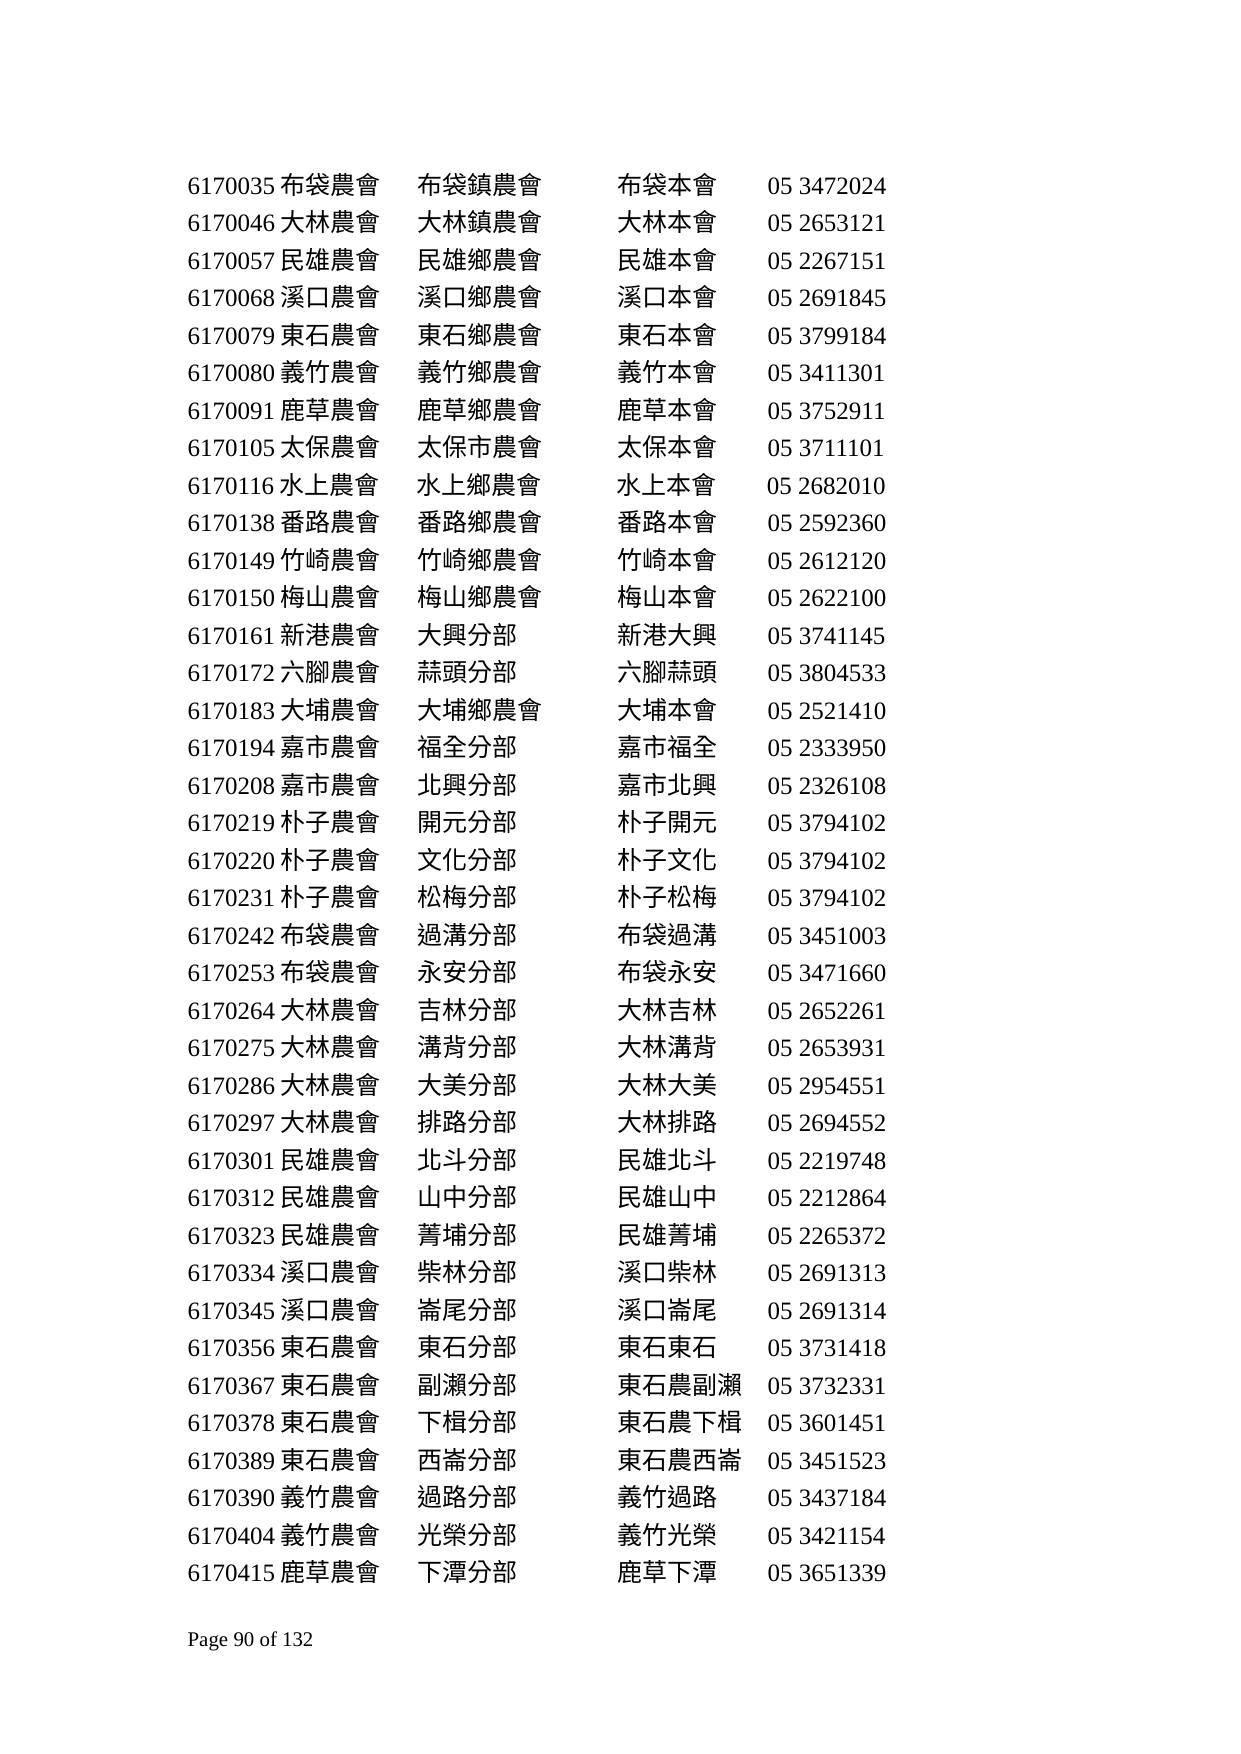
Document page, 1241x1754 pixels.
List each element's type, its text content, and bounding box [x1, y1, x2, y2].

text 6170367東石農會 副瀨分部 東石農副瀨 05 3732331 [187, 1364, 1053, 1402]
text 6170345溪口農會 崙尾分部 溪口崙尾 05 2691314 [187, 1289, 1053, 1327]
text 6170356東石農會 東石分部 東石東石 05 3731418 [187, 1327, 1053, 1364]
text 6170138番路農會 番路鄉農會 番路本會 05 2592360 [187, 502, 1053, 539]
text 6170275大林農會 溝背分部 大林溝背 05 2653931 [187, 1027, 1053, 1064]
text 6170149竹崎農會 竹崎鄉農會 竹崎本會 05 2612120 [187, 539, 1053, 577]
text 6170253布袋農會 永安分部 布袋永安 05 3471660 [187, 952, 1053, 989]
text 6170231朴子農會 松梅分部 朴子松梅 05 3794102 [187, 877, 1053, 914]
text 6170389東石農會 西崙分部 東石農西崙 05 3451523 [187, 1439, 1053, 1477]
text 6170068溪口農會 溪口鄉農會 溪口本會 05 2691845 [187, 277, 1053, 314]
text 6170378東石農會 下楫分部 東石農下楫 05 3601451 [187, 1402, 1053, 1439]
text 6170219朴子農會 開元分部 朴子開元 05 3794102 [187, 802, 1053, 839]
text 6170334溪口農會 柴林分部 溪口柴林 05 2691313 [187, 1252, 1053, 1289]
text 6170242布袋農會 過溝分部 布袋過溝 05 3451003 [187, 914, 1053, 952]
text 6170057民雄農會 民雄鄉農會 民雄本會 05 2267151 [187, 239, 1053, 277]
text 6170208嘉市農會 北興分部 嘉市北興 05 2326108 [187, 764, 1053, 802]
text 6170091鹿草農會 鹿草鄉農會 鹿草本會 05 3752911 [187, 389, 1053, 427]
text 6170183大埔農會 大埔鄉農會 大埔本會 05 2521410 [187, 689, 1053, 727]
text 6170312民雄農會 山中分部 民雄山中 05 2212864 [187, 1177, 1053, 1214]
text 6170404義竹農會 光榮分部 義竹光榮 05 3421154 [187, 1514, 1053, 1552]
text 6170390義竹農會 過路分部 義竹過路 05 3437184 [187, 1477, 1053, 1514]
text 6170323民雄農會 菁埔分部 民雄菁埔 05 2265372 [187, 1214, 1053, 1252]
text 6170080義竹農會 義竹鄉農會 義竹本會 05 3411301 [187, 352, 1053, 389]
text 6170046大林農會 大林鎮農會 大林本會 05 2653121 [187, 202, 1053, 239]
text 6170035布袋農會 布袋鎮農會 布袋本會 05 3472024 [187, 164, 1053, 202]
text 6170079東石農會 東石鄉農會 東石本會 05 3799184 [187, 314, 1053, 352]
text 6170116水上農會 水上鄉農會 水上本會 05 2682010 [187, 464, 1053, 502]
text 6170297大林農會 排路分部 大林排路 05 2694552 [187, 1102, 1053, 1139]
text 6170105太保農會 太保市農會 太保本會 05 3711101 [187, 427, 1053, 464]
text 6170301民雄農會 北斗分部 民雄北斗 05 2219748 [187, 1139, 1053, 1177]
text 6170286大林農會 大美分部 大林大美 05 2954551 [187, 1064, 1053, 1102]
text 6170264大林農會 吉林分部 大林吉林 05 2652261 [187, 989, 1053, 1027]
text 6170172六腳農會 蒜頭分部 六腳蒜頭 05 3804533 [187, 652, 1053, 689]
text 6170220朴子農會 文化分部 朴子文化 05 3794102 [187, 839, 1053, 877]
text 6170415鹿草農會 下潭分部 鹿草下潭 05 3651339 [187, 1552, 1053, 1589]
text 6170150梅山農會 梅山鄉農會 梅山本會 05 2622100 [187, 577, 1053, 614]
text 6170161新港農會 大興分部 新港大興 05 3741145 [187, 614, 1053, 652]
text 6170194嘉市農會 福全分部 嘉市福全 05 2333950 [187, 727, 1053, 764]
